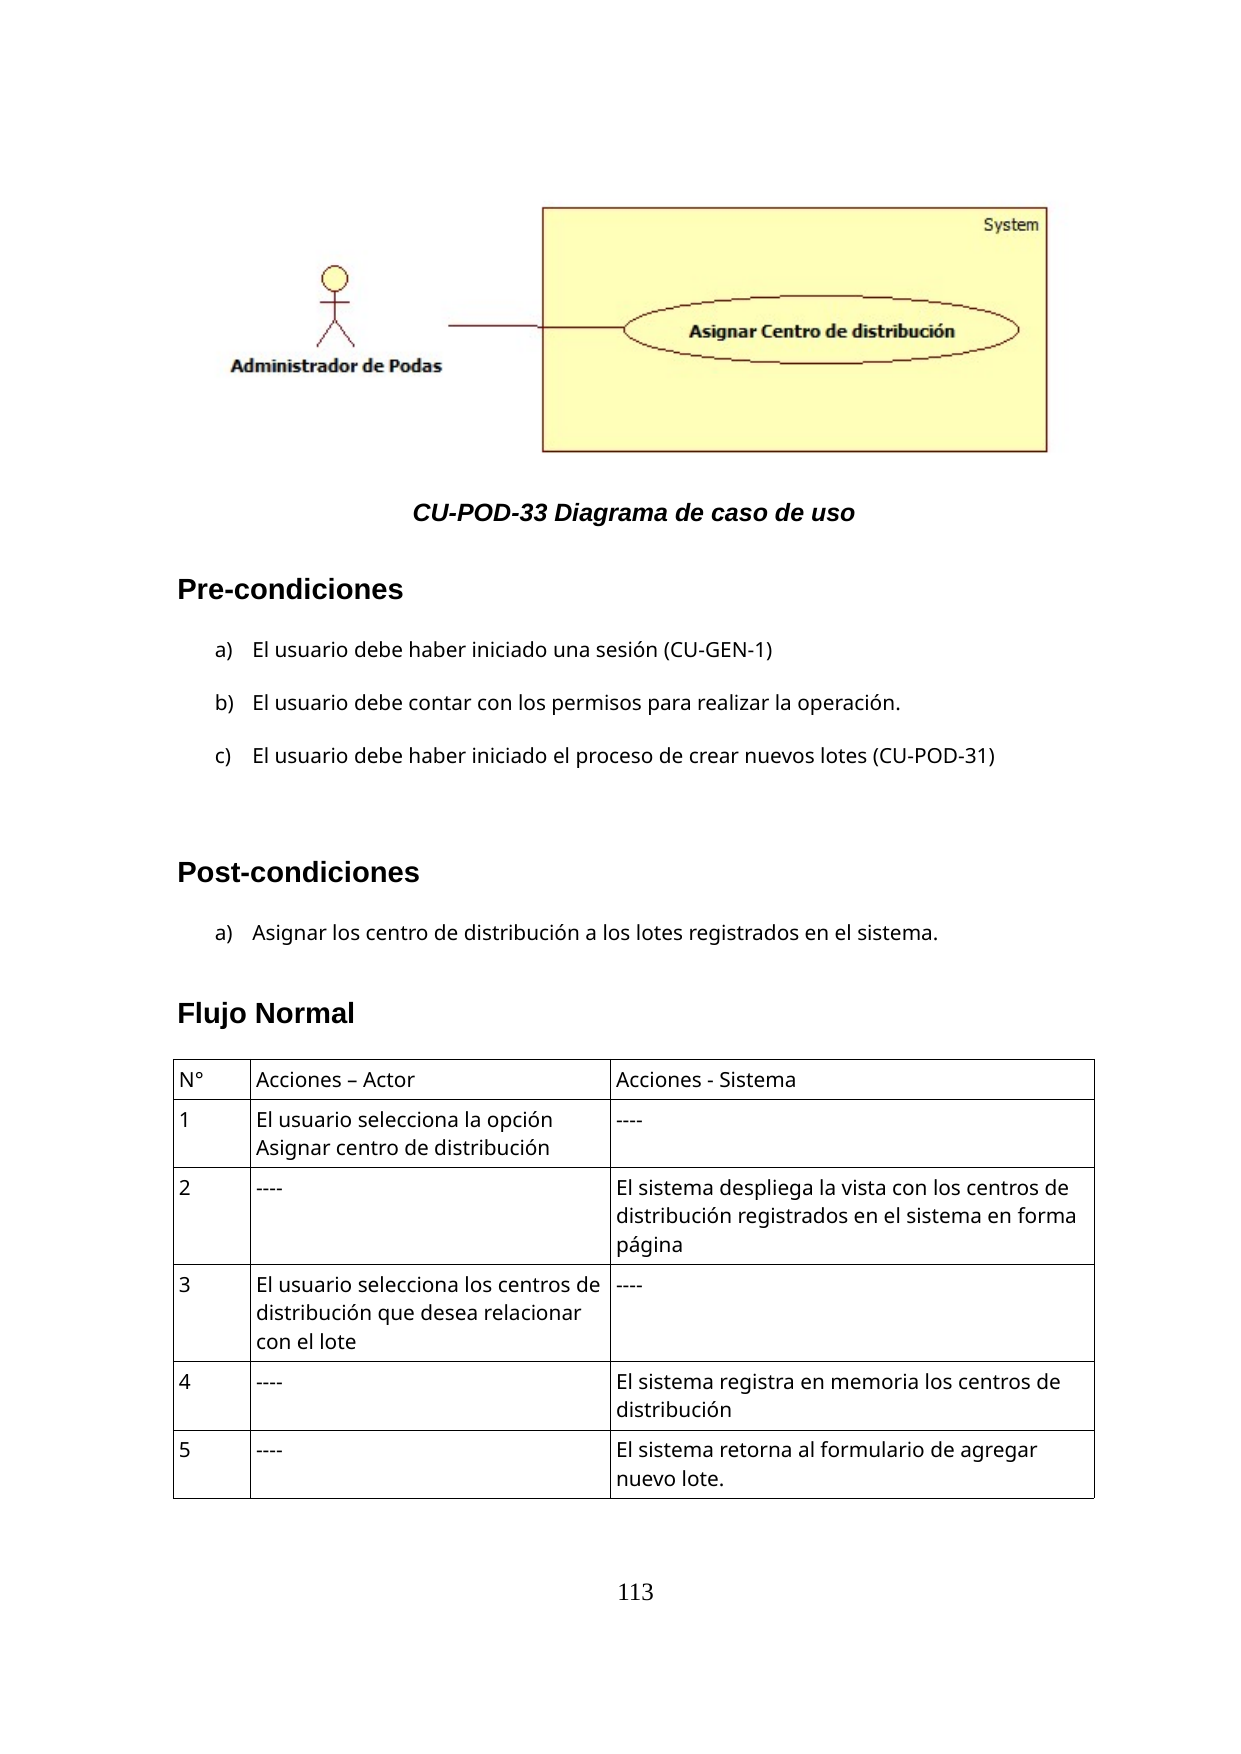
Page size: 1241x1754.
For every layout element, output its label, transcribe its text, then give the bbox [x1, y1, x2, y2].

table_header Acciones - Sistema [611, 1060, 1094, 1099]
table_cell 2 [174, 1168, 250, 1264]
table_header Acciones – Actor [251, 1060, 610, 1099]
text CU-POD-33 Diagrama de caso de uso [177, 495, 1093, 526]
subtitle Pre-condiciones [177, 572, 1093, 606]
table_cell ---- [251, 1168, 610, 1264]
table_cell El sistema retorna al formulario de agregar nuevo lote. [611, 1431, 1094, 1498]
table_cell ---- [251, 1431, 610, 1498]
table_cell ---- [611, 1100, 1094, 1167]
table_cell El sistema registra en memoria los centros de distribución [611, 1362, 1094, 1429]
table_cell 1 [174, 1100, 250, 1167]
table_cell 5 [174, 1431, 250, 1498]
table_cell 4 [174, 1362, 250, 1429]
list El usuario debe haber iniciado una sesión (CU-GEN-1) [214, 635, 1093, 663]
list El usuario debe contar con los permisos para realizar la operación. [214, 688, 1093, 717]
subtitle Flujo Normal [177, 996, 1093, 1029]
table_header N° [174, 1060, 250, 1099]
table_cell El usuario selecciona los centros de distribución que desea relacionar con el lote [251, 1265, 610, 1361]
list Asignar los centro de distribución a los lotes registrados en el sistema. [214, 918, 1093, 946]
table_cell 3 [174, 1265, 250, 1361]
list El usuario debe haber iniciado el proceso de crear nuevos lotes (CU-POD-31) [214, 742, 1093, 770]
table_cell El usuario selecciona la opción Asignar centro de distribución [251, 1100, 610, 1167]
subtitle Post-condiciones [177, 855, 1093, 888]
table_cell ---- [251, 1362, 610, 1429]
table_cell ---- [611, 1265, 1094, 1361]
picture [192, 177, 1079, 484]
table_cell El sistema despliega la vista con los centros de distribución registrados en el sistema en forma página [611, 1168, 1094, 1264]
